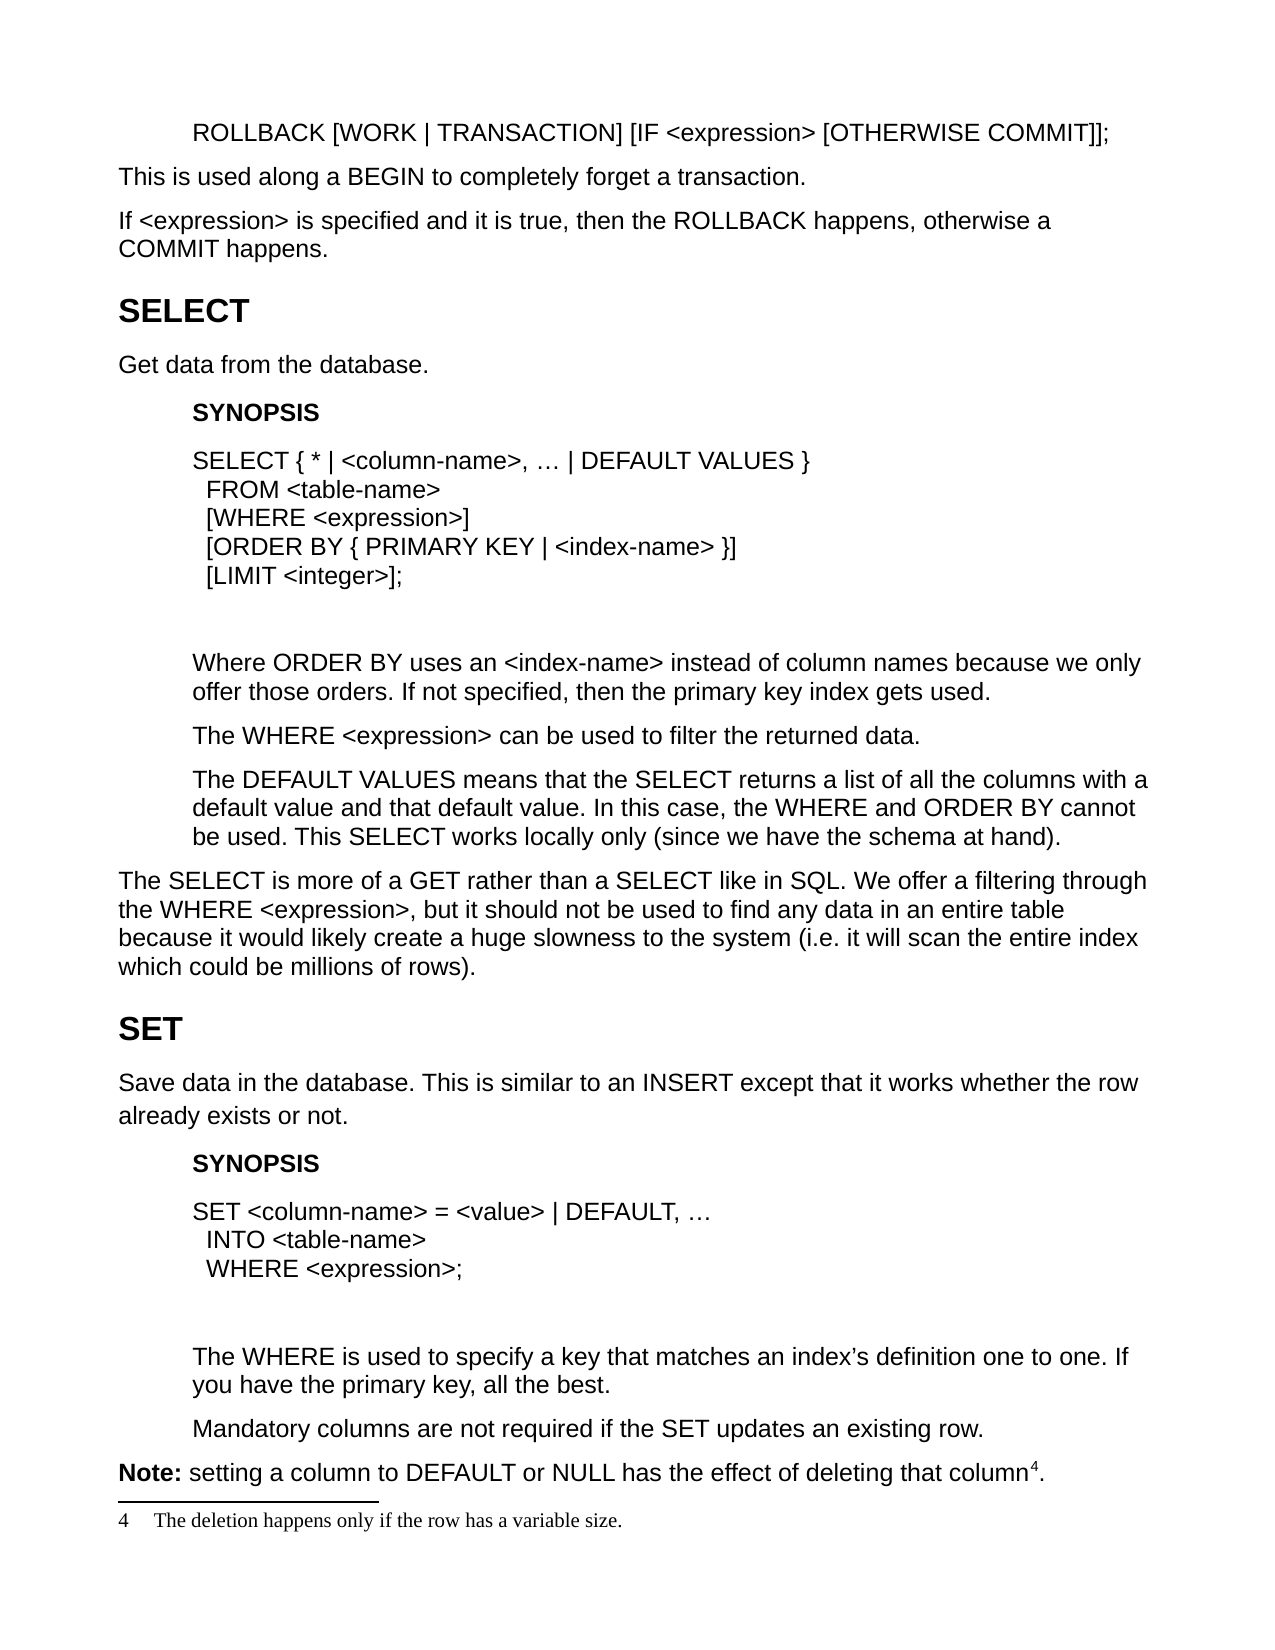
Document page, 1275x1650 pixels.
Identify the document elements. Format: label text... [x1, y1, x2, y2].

text Where ORDER BY uses an <index-name> instead of column names because we only offer those orders. If not specified, then the primary key index gets used. [192, 648, 1157, 706]
text SYNOPSIS [192, 398, 1157, 427]
text The WHERE is used to specify a key that matches an index’s definition one to one. If you have the primary key, all the best. [192, 1342, 1157, 1399]
text SYNOPSIS [192, 1149, 1157, 1177]
text The WHERE <expression> can be used to filter the returned data. [192, 721, 1157, 750]
text Note: setting a column to DEFAULT or NULL has the effect of deleting that column. [118, 1458, 1157, 1487]
text ROLLBACK [WORK | TRANSACTION] [IF <expression> [OTHERWISE COMMIT]]; [192, 118, 1157, 147]
subtitle SET [118, 1009, 1157, 1048]
text The deletion happens only if the row has a variable size. [118, 1508, 1157, 1532]
text SELECT { * | <column-name>, … | DEFAULT VALUES } FROM <table-name> [WHERE <expression>] [ORDER BY { PRIMARY KEY | <index-name> }] [LIMIT <integer>]; [192, 446, 1157, 590]
text Mandatory columns are not required if the SET updates an existing row. [192, 1414, 1157, 1443]
text If <expression> is specified and it is true, then the ROLLBACK happens, otherwise a COMMIT happens. [118, 206, 1157, 263]
text The DEFAULT VALUES means that the SELECT returns a list of all the columns with a default value and that default value. In this case, the WHERE and ORDER BY cannot be used. This SELECT works locally only (since we have the schema at hand). [192, 765, 1157, 851]
text Get data from the database. [118, 350, 1157, 379]
text Save data in the database. This is similar to an INSERT except that it works whether the row already exists or not. [118, 1068, 1157, 1129]
text This is used along a BEGIN to completely forget a transaction. [118, 162, 1157, 191]
text SET <column-name> = <value> | DEFAULT, … INTO <table-name> WHERE <expression>; [192, 1197, 1157, 1283]
text The SELECT is more of a GET rather than a SELECT like in SQL. We offer a filtering through the WHERE <expression>, but it should not be used to find any data in an entire table because it would likely create a huge slowness to the system (i.e. it will scan the entire index which could be millions of rows). [118, 866, 1157, 981]
subtitle SELECT [118, 291, 1157, 330]
